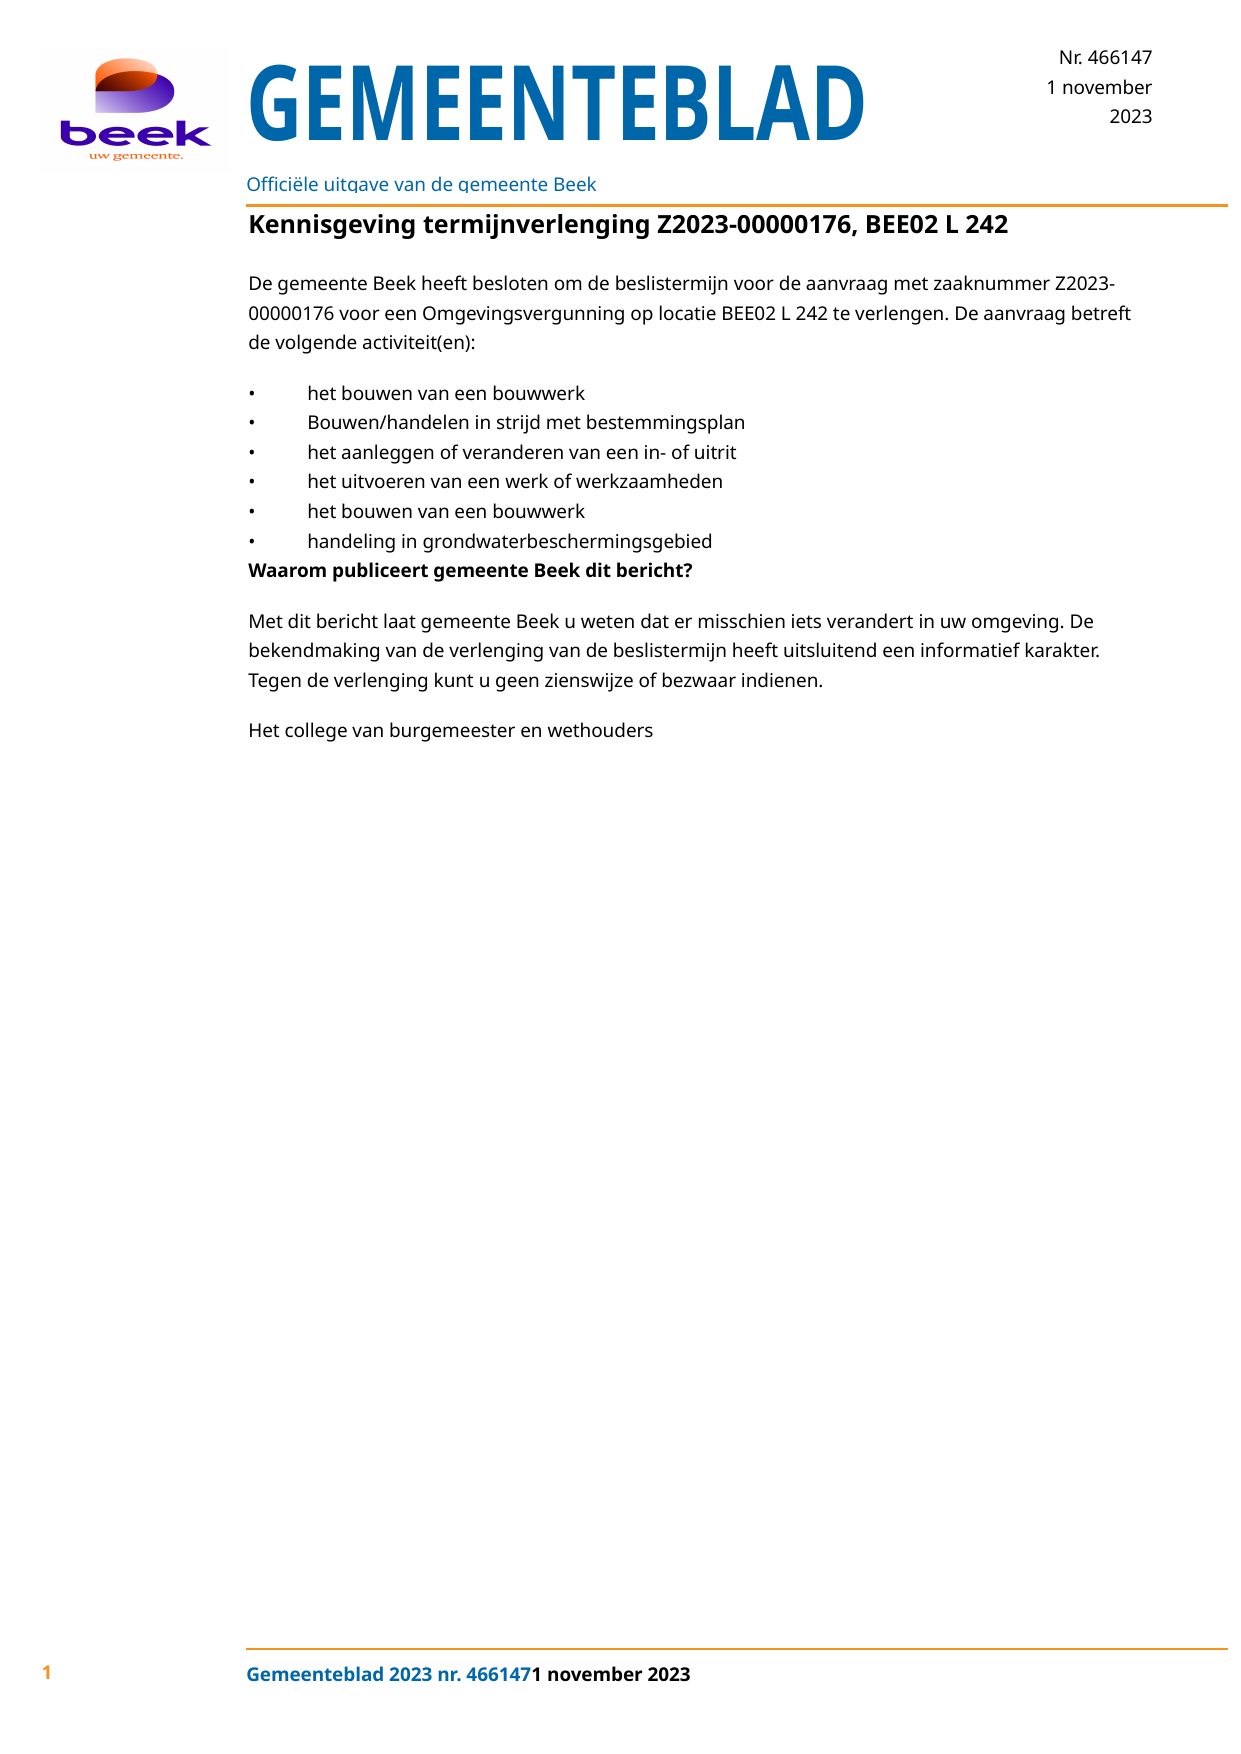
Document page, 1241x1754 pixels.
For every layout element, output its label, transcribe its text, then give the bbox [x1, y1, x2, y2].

list het aanleggen of veranderen van een in- of uitrit [248, 439, 1152, 465]
text Met dit bericht laat gemeente Beek u weten dat er misschien iets verandert in uw omgeving. De bekendmaking van de verlenging van de beslistermijn heeft uitsluitend een informatief karakter. Tegen de verlenging kunt u geen zienswijze of bezwaar indienen. [248, 608, 1152, 693]
list Bouwen/handelen in strijd met bestemmingsplan [248, 409, 1152, 435]
list het bouwen van een bouwwerk [248, 498, 1152, 524]
picture [41, 47, 231, 172]
list het bouwen van een bouwwerk [248, 380, 1152, 406]
text De gemeente Beek heeft besloten om de beslistermijn voor de aanvraag met zaaknummer Z2023-00000176 voor een Omgevingsvergunning op locatie BEE02 L 242 te verlengen. De aanvraag betreft de volgende activiteit(en): [248, 270, 1152, 355]
text Waarom publiceert gemeente Beek dit bericht? [248, 557, 1152, 583]
text Kennisgeving termijnverlenging Z2023-00000176, BEE02 L 242 [248, 207, 1152, 241]
text Het college van burgemeester en wethouders [248, 717, 1152, 743]
list handeling in grondwaterbeschermingsgebied [248, 528, 1152, 553]
list het uitvoeren van een werk of werkzaamheden [248, 469, 1152, 494]
